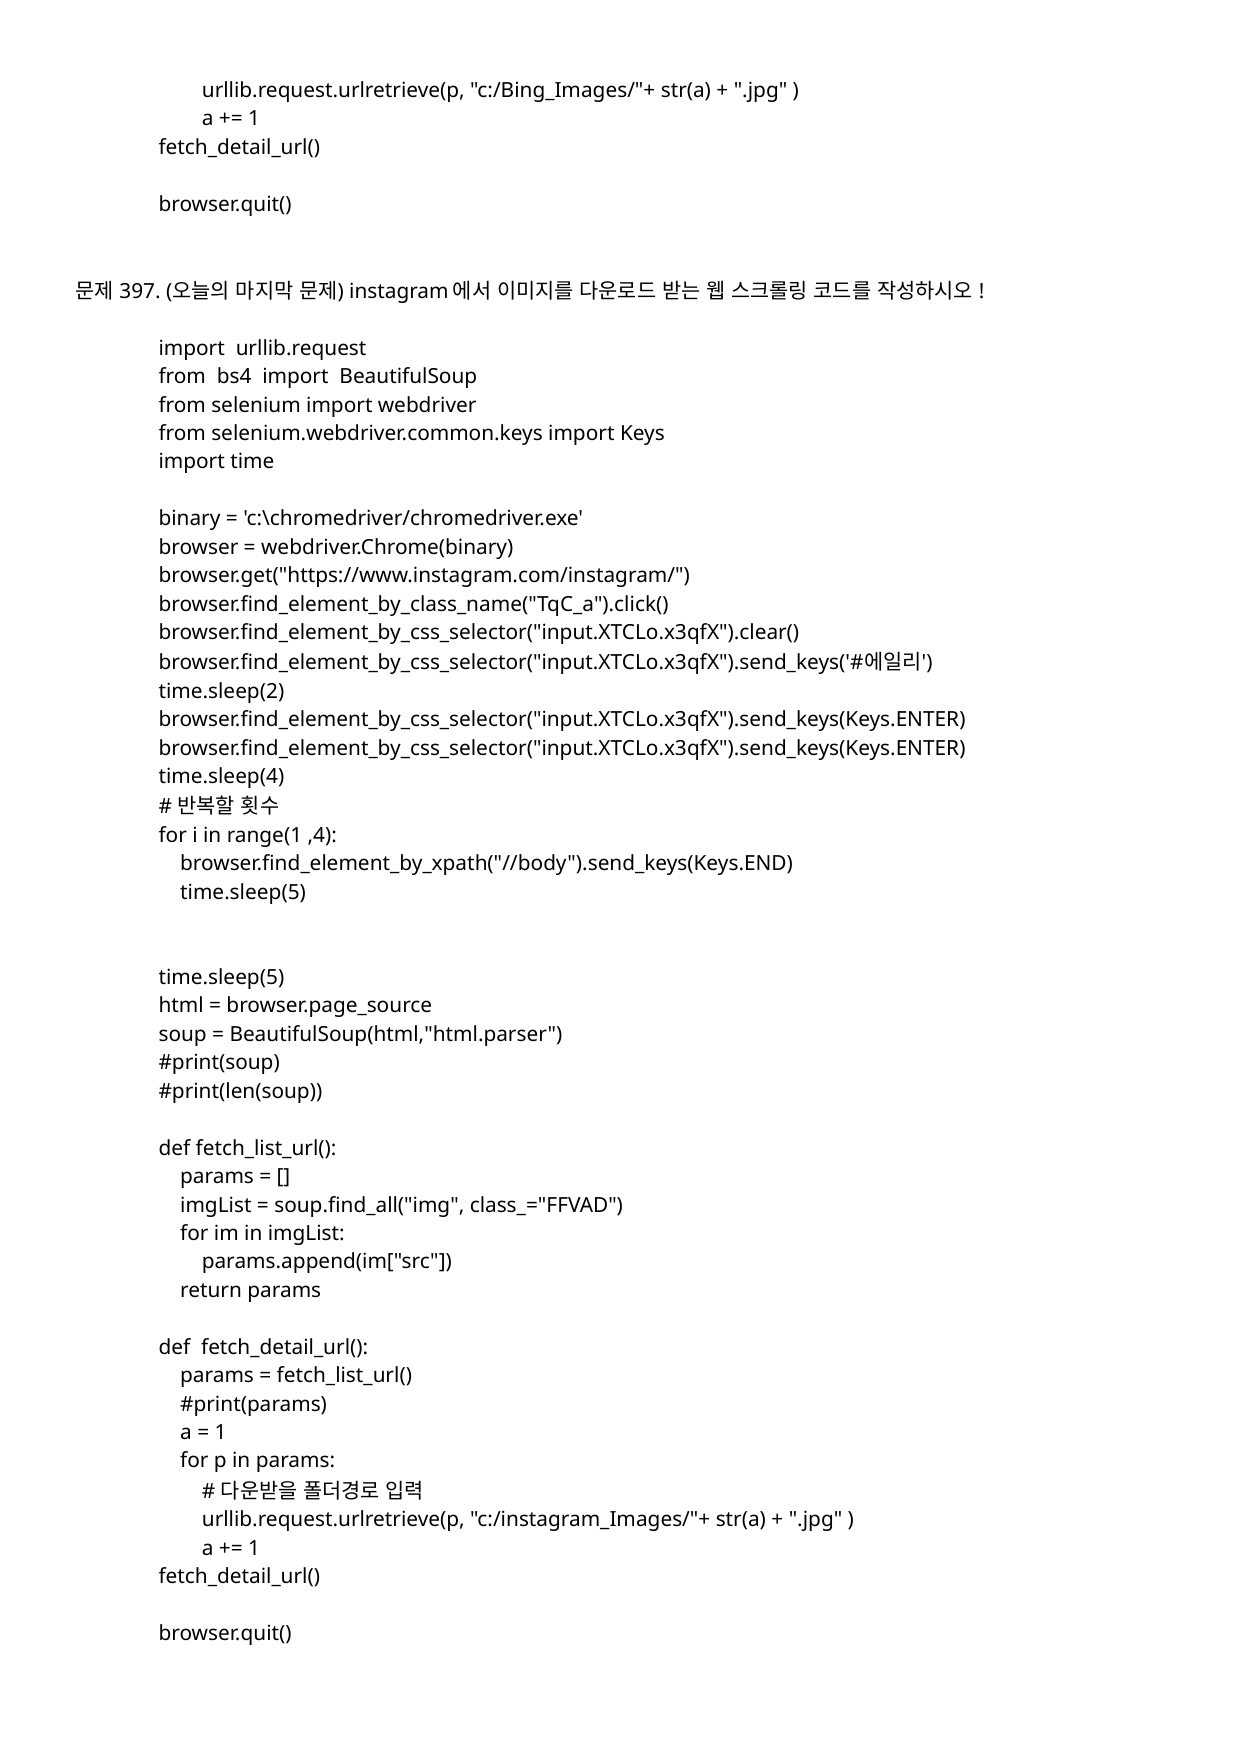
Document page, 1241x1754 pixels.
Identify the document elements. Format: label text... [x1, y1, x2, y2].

text time.sleep(2) [75, 676, 1165, 704]
text browser.quit() [75, 189, 1165, 217]
text # 반복할 횟수 [75, 790, 1165, 820]
text from selenium.webdriver.common.keys import Keys [75, 418, 1165, 447]
text def fetch_list_url(): [75, 1133, 1165, 1161]
text def fetch_detail_url(): [75, 1332, 1165, 1360]
text browser = webdriver.Chrome(binary) [75, 532, 1165, 560]
text urllib.request.urlretrieve(p, "c:/Bing_Images/"+ str(a) + ".jpg" ) [75, 75, 1165, 103]
text binary = 'c:\chromedriver/chromedriver.exe' [75, 503, 1165, 532]
text from selenium import webdriver [75, 390, 1165, 418]
text from bs4 import BeautifulSoup [75, 361, 1165, 390]
text browser.find_element_by_css_selector("input.XTCLo.x3qfX").clear() [75, 617, 1165, 646]
text import time [75, 447, 1165, 475]
text a = 1 [75, 1417, 1165, 1446]
text params = fetch_list_url() [75, 1360, 1165, 1389]
text # 다운받을 폴더경로 입력 [75, 1474, 1165, 1504]
text a += 1 [75, 103, 1165, 132]
text time.sleep(4) [75, 761, 1165, 790]
text imgList = soup.find_all("img", class_="FFVAD") [75, 1190, 1165, 1218]
text fetch_detail_url() [75, 132, 1165, 160]
text browser.find_element_by_class_name("TqC_a").click() [75, 589, 1165, 617]
text browser.find_element_by_css_selector("input.XTCLo.x3qfX").send_keys(Keys.ENTER) [75, 704, 1165, 733]
text for i in range(1 ,4): [75, 820, 1165, 848]
text browser.find_element_by_xpath("//body").send_keys(Keys.END) [75, 848, 1165, 877]
text browser.find_element_by_css_selector("input.XTCLo.x3qfX").send_keys('#에일리') [75, 646, 1165, 676]
text browser.get("https://www.instagram.com/instagram/") [75, 560, 1165, 589]
text time.sleep(5) [75, 962, 1165, 991]
text browser.quit() [75, 1618, 1165, 1647]
text 문제 397. (오늘의 마지막 문제) instagram에서 이미지를 다운로드 받는 웹 스크롤링 코드를 작성하시오 ! [75, 274, 1165, 304]
text #print(soup) [75, 1047, 1165, 1076]
text params = [] [75, 1161, 1165, 1190]
text html = browser.page_source [75, 991, 1165, 1019]
text import urllib.request [75, 333, 1165, 361]
text a += 1 [75, 1533, 1165, 1561]
text fetch_detail_url() [75, 1561, 1165, 1590]
text for im in imgList: [75, 1218, 1165, 1247]
text params.append(im["src"]) [75, 1247, 1165, 1275]
text #print(params) [75, 1389, 1165, 1417]
text #print(len(soup)) [75, 1076, 1165, 1104]
text return params [75, 1275, 1165, 1303]
text browser.find_element_by_css_selector("input.XTCLo.x3qfX").send_keys(Keys.ENTER) [75, 733, 1165, 761]
text urllib.request.urlretrieve(p, "c:/instagram_Images/"+ str(a) + ".jpg" ) [75, 1504, 1165, 1533]
text soup = BeautifulSoup(html,"html.parser") [75, 1019, 1165, 1047]
text for p in params: [75, 1446, 1165, 1474]
text time.sleep(5) [75, 877, 1165, 905]
